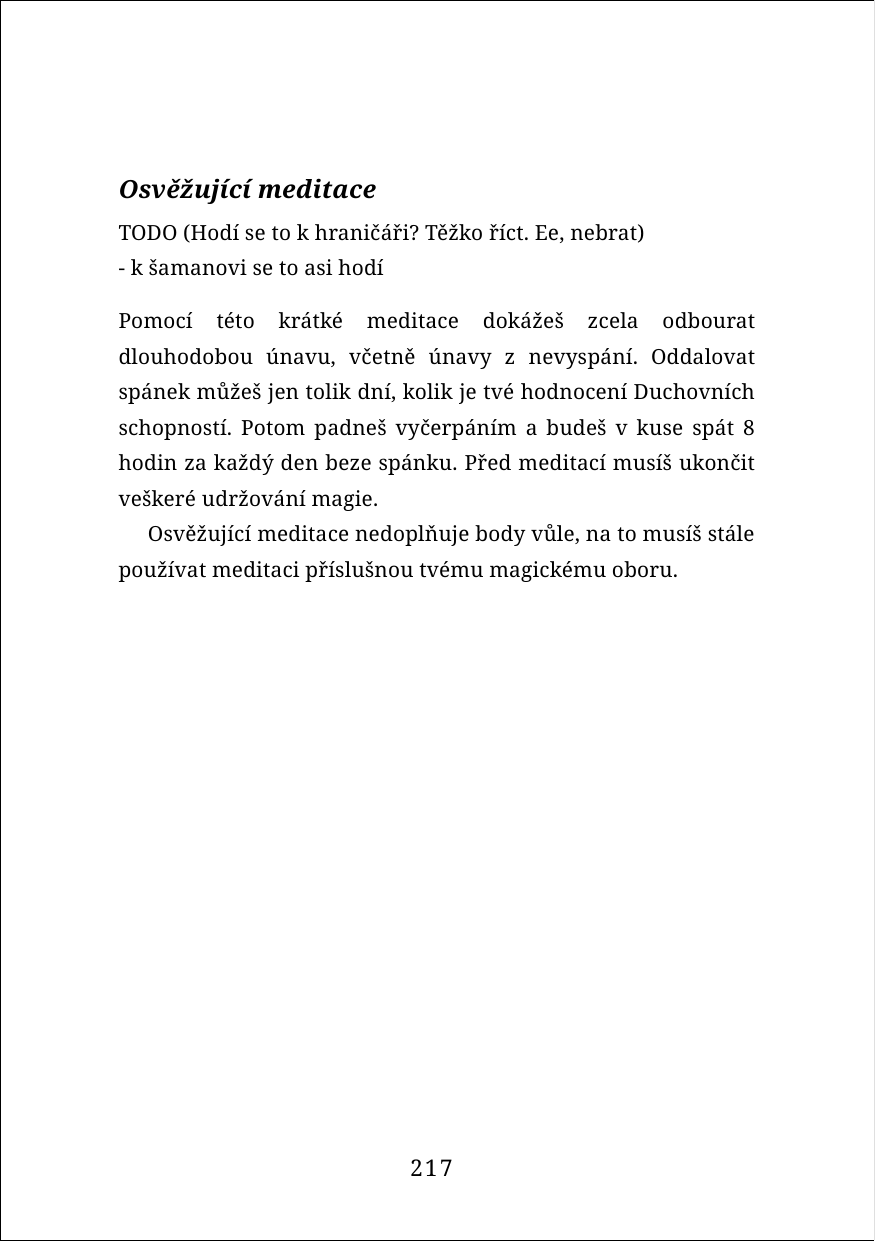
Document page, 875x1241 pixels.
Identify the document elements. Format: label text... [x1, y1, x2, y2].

text TODO (Hodí se to k hraničáři? Těžko říct. Ee, nebrat) - k šamanovi se to asi hodí [118, 218, 756, 282]
text Pomocí této krátké meditace dokážeš zcela odbourat dlouhodobou únavu, včetně únavy z nevyspání. Oddalovat spánek můžeš jen tolik dní, kolik je tvé hodnocení Duchovních schopností. Potom padneš vyčerpáním a budeš v kuse spát 8 hodin za každý den beze spánku. Před meditací musíš ukončit veškeré udržování magie. Osvěžující meditace nedoplňuje body vůle, na to musíš stále používat meditaci příslušnou tvému magickému oboru. [118, 306, 756, 583]
subtitle Osvěžující meditace [118, 172, 756, 206]
